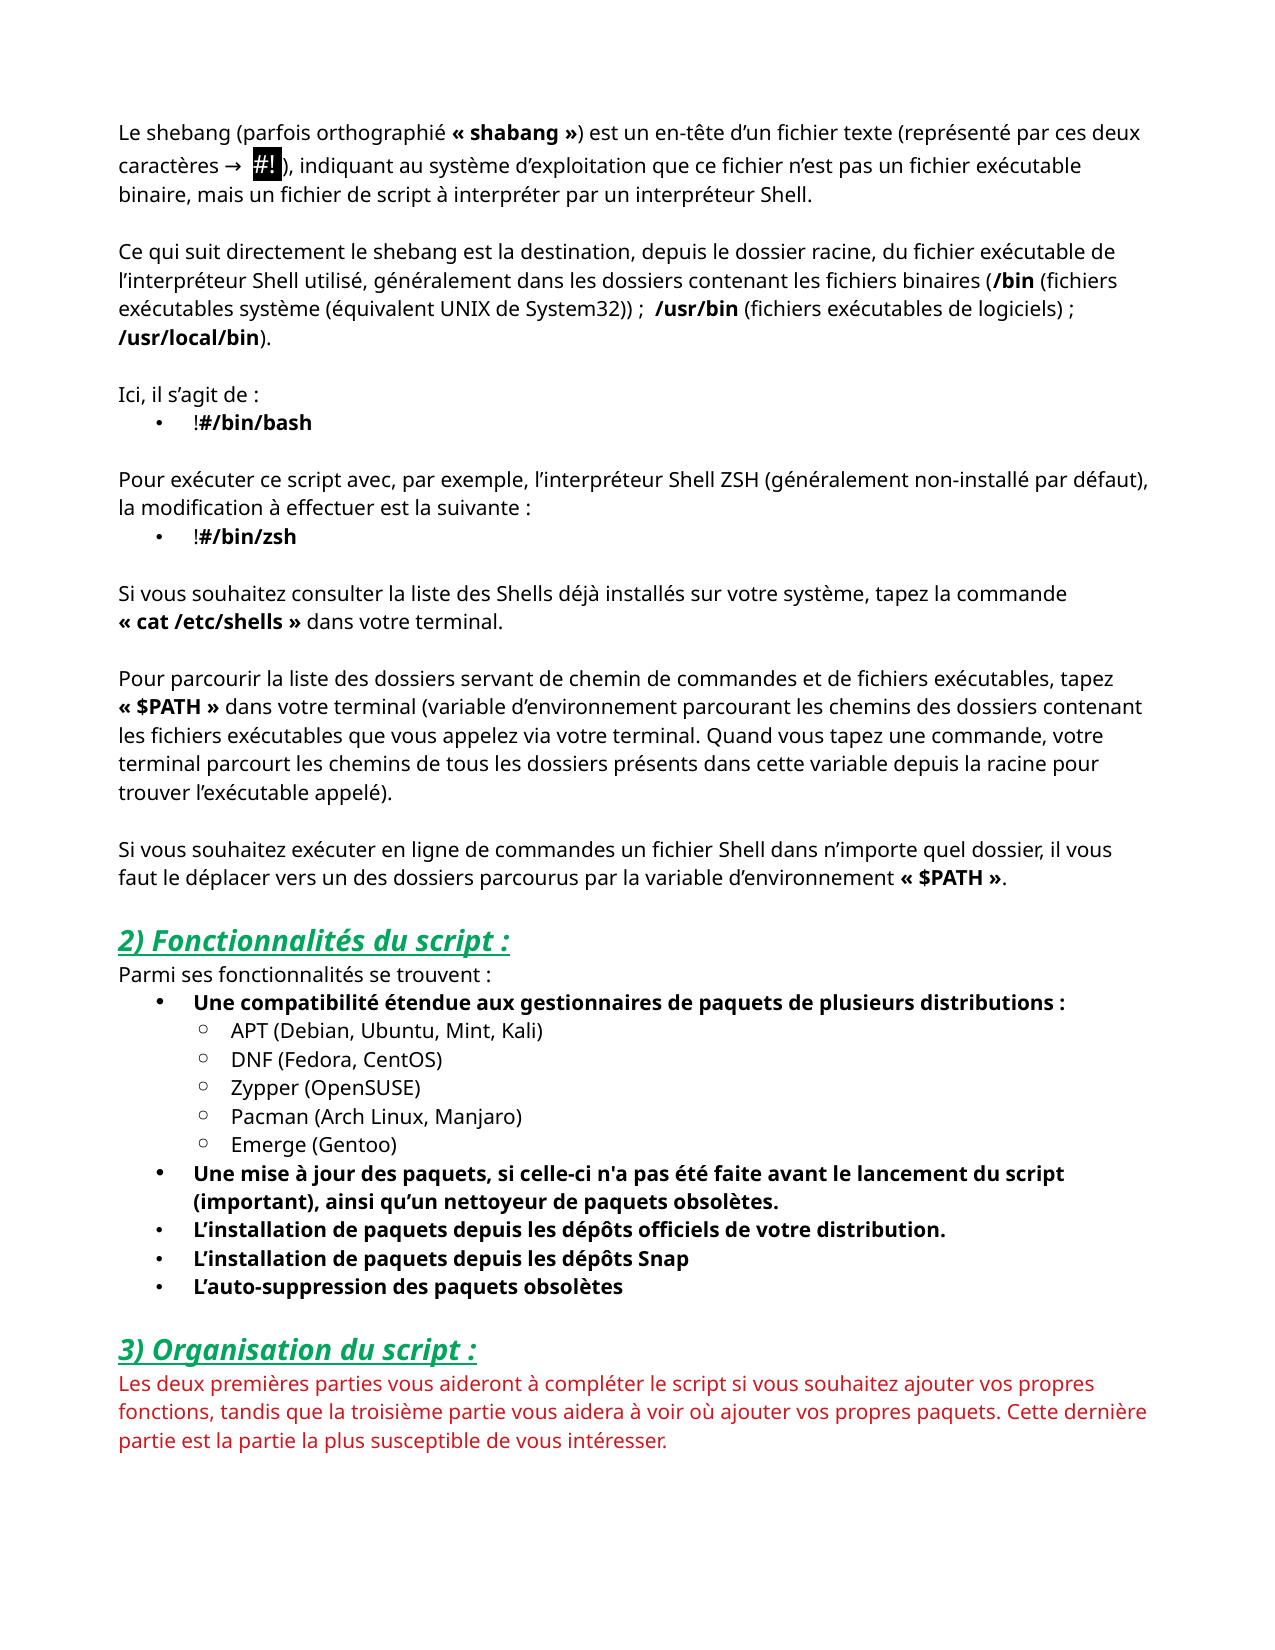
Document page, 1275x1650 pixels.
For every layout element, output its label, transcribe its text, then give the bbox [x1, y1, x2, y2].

list L’installation de paquets depuis les dépôts officiels de votre distribution. [156, 1216, 1157, 1244]
list APT (Debian, Ubuntu, Mint, Kali) [193, 1017, 1157, 1045]
list Zypper (OpenSUSE) [193, 1073, 1157, 1102]
list DNF (Fedora, CentOS) [193, 1045, 1157, 1073]
list L’auto-suppression des paquets obsolètes [156, 1272, 1157, 1301]
text 2) Fonctionnalités du script : [118, 920, 1157, 960]
list Une mise à jour des paquets, si celle-ci n'a pas été faite avant le lancement du script (important), ainsi qu’un nettoyeur de paquets obsolètes. [156, 1159, 1157, 1216]
text 3) Organisation du script : [118, 1329, 1157, 1369]
text Si vous souhaitez exécuter en ligne de commandes un fichier Shell dans n’importe quel dossier, il vous faut le déplacer vers un des dossiers parcourus par la variable d’environnement « $PATH ». [118, 835, 1157, 892]
list Emerge (Gentoo) [193, 1130, 1157, 1159]
text Les deux premières parties vous aideront à compléter le script si vous souhaitez ajouter vos propres fonctions, tandis que la troisième partie vous aidera à voir où ajouter vos propres paquets. Cette dernière partie est la partie la plus susceptible de vous intéresser. [118, 1369, 1157, 1454]
text Ce qui suit directement le shebang est la destination, depuis le dossier racine, du fichier exécutable de l’interpréteur Shell utilisé, généralement dans les dossiers contenant les fichiers binaires (/bin (fichiers exécutables système (équivalent UNIX de System32)) ; /usr/bin (fichiers exécutables de logiciels) ; /usr/local/bin). [118, 237, 1157, 351]
list L’installation de paquets depuis les dépôts Snap [156, 1244, 1157, 1272]
list Pacman (Arch Linux, Manjaro) [193, 1102, 1157, 1130]
list Une compatibilité étendue aux gestionnaires de paquets de plusieurs distributions : [156, 988, 1157, 1017]
list !#/bin/zsh [156, 522, 1157, 550]
text Pour exécuter ce script avec, par exemple, l’interpréteur Shell ZSH (généralement non-installé par défaut), la modification à effectuer est la suivante : [118, 465, 1157, 522]
text Le shebang (parfois orthographié « shabang ») est un en-tête d’un fichier texte (représenté par ces deux caractères → #! ), indiquant au système d’exploitation que ce fichier n’est pas un fichier exécutable binaire, mais un fichier de script à interpréter par un interpréteur Shell. [118, 118, 1157, 209]
text Ici, il s’agit de : [118, 380, 1157, 408]
text Parmi ses fonctionnalités se trouvent : [118, 960, 1157, 988]
text Pour parcourir la liste des dossiers servant de chemin de commandes et de fichiers exécutables, tapez « $PATH » dans votre terminal (variable d’environnement parcourant les chemins des dossiers contenant les fichiers exécutables que vous appelez via votre terminal. Quand vous tapez une commande, votre terminal parcourt les chemins de tous les dossiers présents dans cette variable depuis la racine pour trouver l’exécutable appelé). [118, 664, 1157, 806]
text « cat /etc/shells » dans votre terminal. [118, 607, 1157, 636]
text Si vous souhaitez consulter la liste des Shells déjà installés sur votre système, tapez la commande [118, 579, 1157, 607]
list !#/bin/bash [156, 408, 1157, 437]
